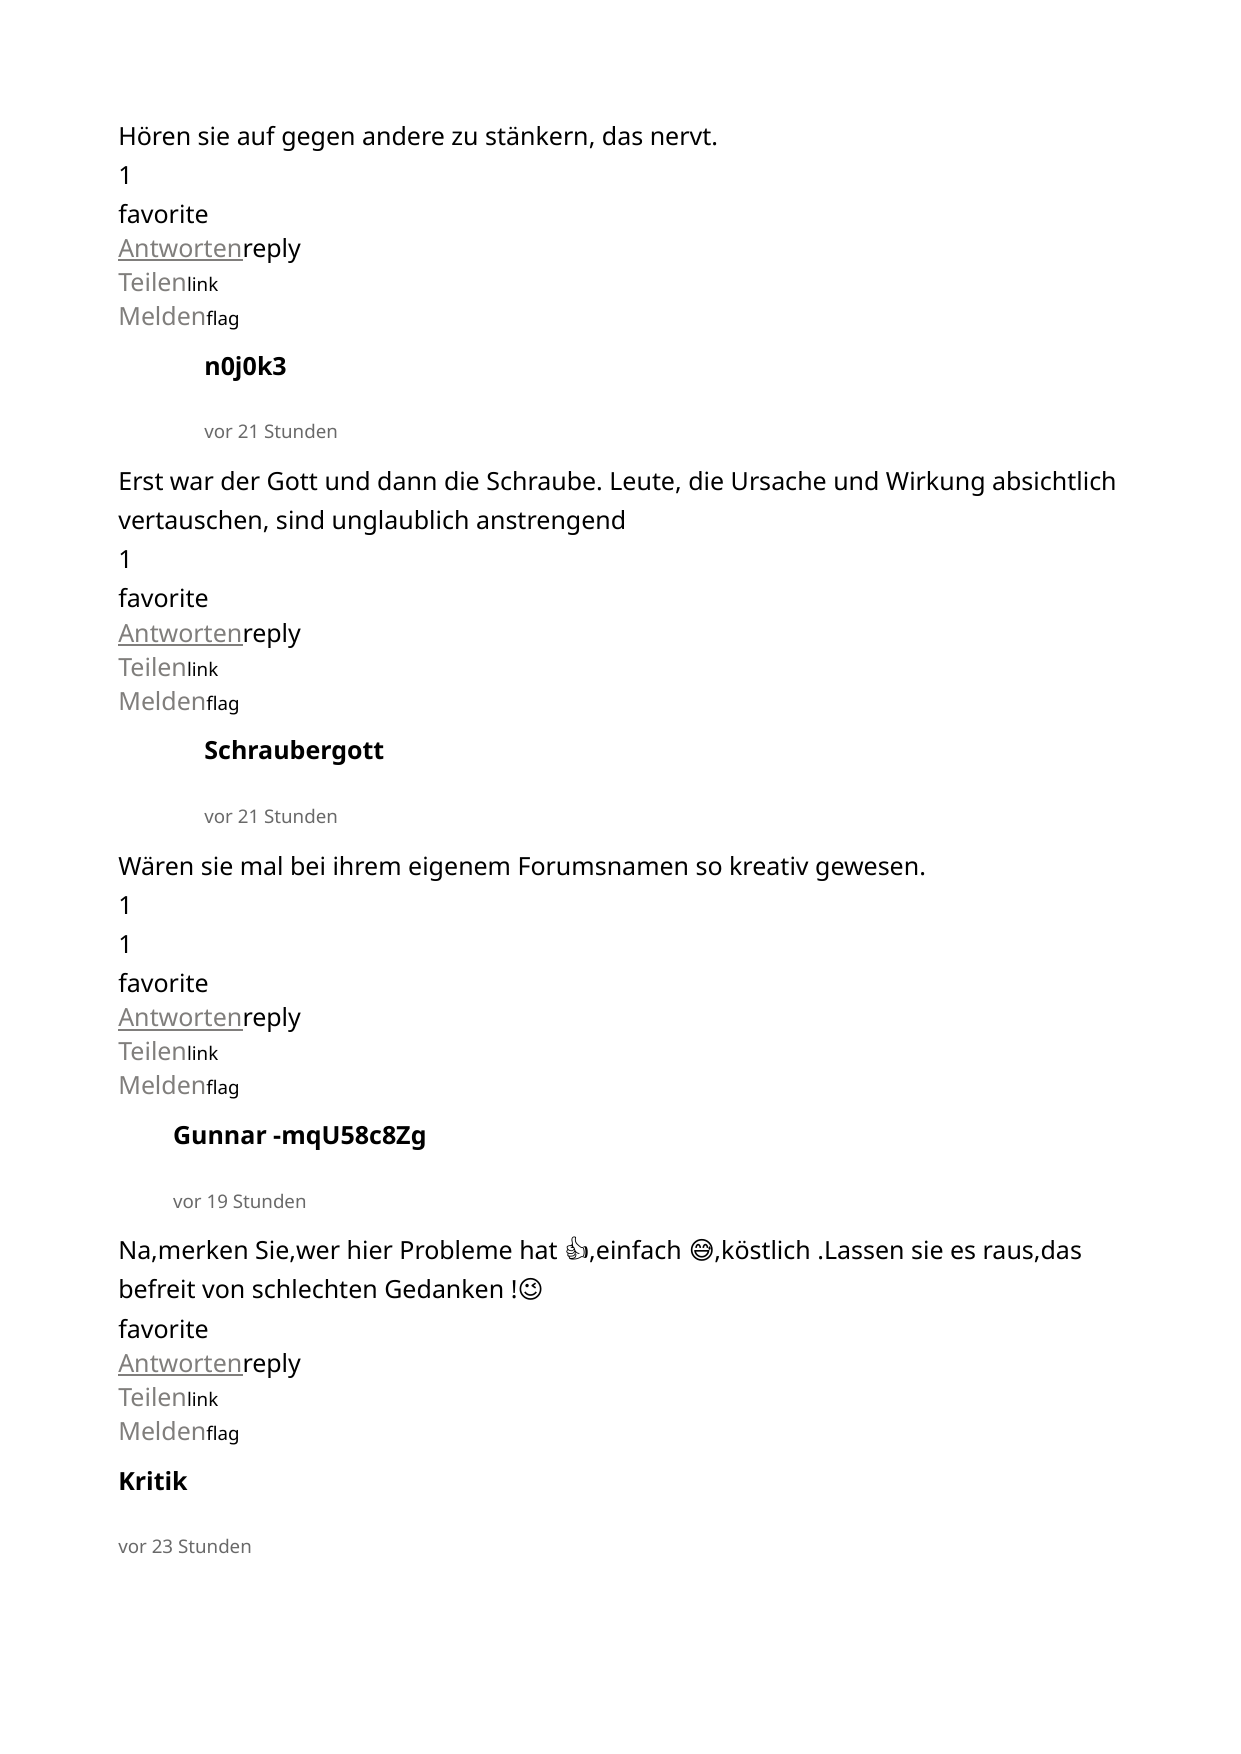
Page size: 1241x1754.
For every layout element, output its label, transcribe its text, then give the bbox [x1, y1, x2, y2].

text Antwortenreply [118, 231, 1122, 264]
text favorite [118, 1311, 1122, 1345]
text Teilenlink [118, 1379, 1122, 1413]
text Kritik [118, 1463, 1114, 1497]
text 1 [118, 157, 1122, 191]
text favorite [118, 196, 1122, 231]
text vor 23 Stunden [118, 1534, 1117, 1559]
text Schraubergott [204, 733, 1114, 767]
text n0j0k3 [204, 348, 1114, 382]
text Meldenflag [118, 1068, 1122, 1102]
text Hören sie auf gegen andere zu stänkern, das nervt. [118, 118, 1122, 152]
text Wären sie mal bei ihrem eigenem Forumsnamen so kreativ gewesen. [118, 848, 1122, 882]
text vor 21 Stunden [204, 803, 1117, 829]
text Erst war der Gott und dann die Schraube. Leute, die Ursache und Wirkung absichtlich vertauschen, sind unglaublich anstrengend [118, 464, 1122, 537]
text Meldenflag [118, 683, 1122, 717]
text Teilenlink [118, 1034, 1122, 1068]
text Teilenlink [118, 264, 1122, 299]
text 1 [118, 542, 1122, 576]
text Antwortenreply [118, 1345, 1122, 1379]
text vor 21 Stunden [204, 419, 1117, 444]
text Gunnar -mqU58c8Zg [173, 1118, 1114, 1152]
text favorite [118, 966, 1122, 1000]
text Antwortenreply [118, 1000, 1122, 1034]
text Antwortenreply [118, 615, 1122, 649]
text Na,merken Sie,wer hier Probleme hat 👍🏻,einfach 😅,köstlich .Lassen sie es raus,das befreit von schlechten Gedanken !😉 [118, 1233, 1122, 1306]
text 1 [118, 927, 1122, 961]
text 1 [118, 887, 1122, 922]
text Meldenflag [118, 299, 1122, 333]
text Teilenlink [118, 649, 1122, 683]
text Meldenflag [118, 1413, 1122, 1448]
text vor 19 Stunden [173, 1188, 1117, 1214]
text favorite [118, 581, 1122, 615]
